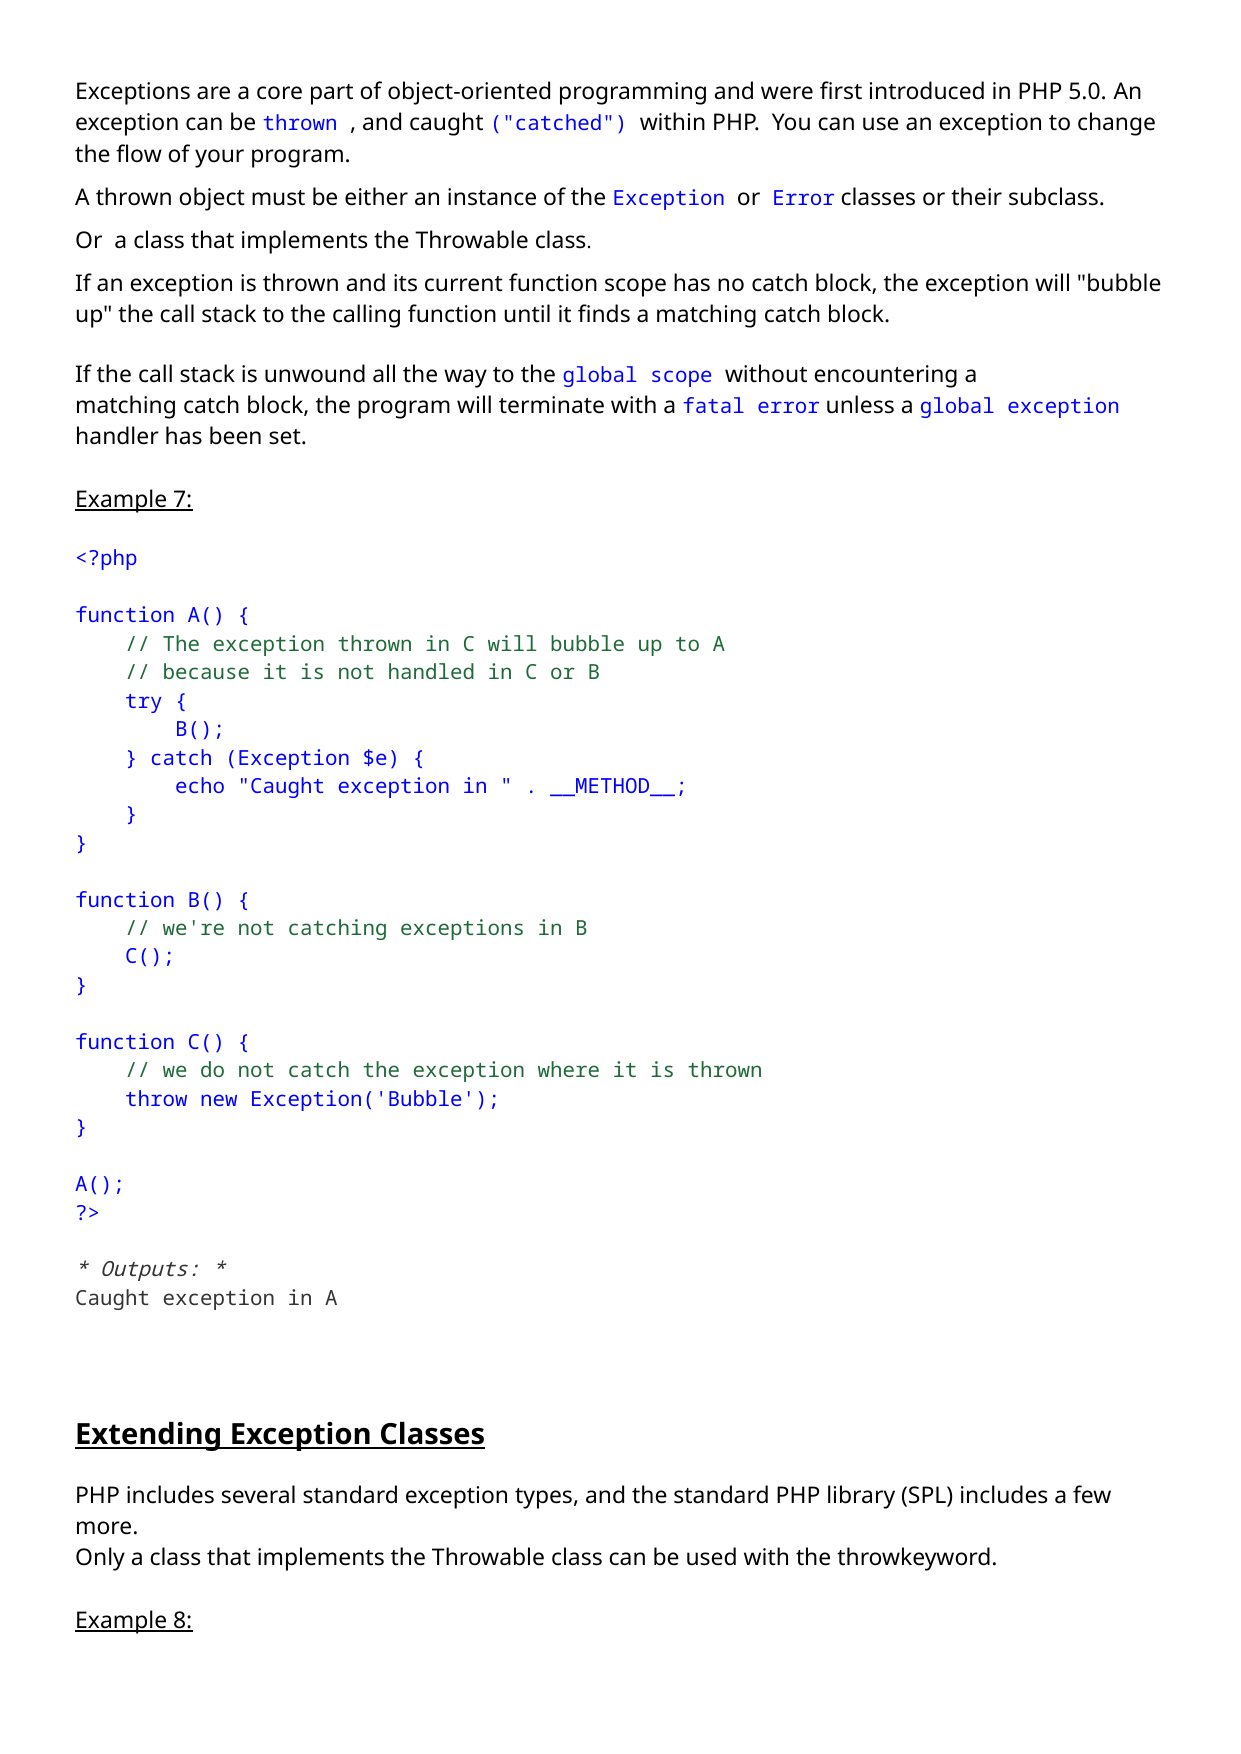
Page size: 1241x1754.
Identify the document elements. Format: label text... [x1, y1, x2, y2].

text A(); [75, 1169, 1166, 1198]
text If the call stack is unwound all the way to the global scope without encountering a matching catch block, the program will terminate with a fatal error unless a global exception handler has been set. [75, 358, 1166, 452]
text C(); [75, 942, 1166, 970]
text try { [75, 686, 1166, 714]
text } [75, 828, 1166, 856]
text * Outputs: * [75, 1254, 1166, 1283]
text Extending Exception Classes [75, 1413, 1166, 1453]
text Caught exception in A [75, 1283, 1166, 1311]
text Only a class that implements the Throwable class can be used with the throwkeyword. [75, 1541, 1166, 1572]
text // because it is not handled in C or B [75, 657, 1166, 686]
text function C() { [75, 1027, 1166, 1055]
text B(); [75, 714, 1166, 743]
text } [75, 970, 1166, 998]
text // The exception thrown in C will bubble up to A [75, 629, 1166, 657]
text // we do not catch the exception where it is thrown [75, 1055, 1166, 1084]
text function A() { [75, 600, 1166, 629]
text throw new Exception('Bubble'); [75, 1084, 1166, 1112]
text Exceptions are a core part of object-oriented programming and were first introduced in PHP 5.0. An exception can be thrown , and caught ("catched") within PHP. You can use an exception to change the flow of your program. [75, 75, 1166, 169]
text Example 7: [75, 483, 1166, 514]
text <?php [75, 543, 1166, 572]
text echo "Caught exception in " . __METHOD__; [75, 771, 1166, 799]
text } [75, 1112, 1166, 1141]
text ?> [75, 1198, 1166, 1226]
text } catch (Exception $e) { [75, 743, 1166, 771]
text function B() { [75, 885, 1166, 913]
text PHP includes several standard exception types, and the standard PHP library (SPL) includes a few more. [75, 1479, 1166, 1541]
text Example 8: [75, 1604, 1166, 1635]
text } [75, 799, 1166, 828]
text If an exception is thrown and its current function scope has no catch block, the exception will "bubble up" the call stack to the calling function until it finds a matching catch block. [75, 267, 1166, 329]
text // we're not catching exceptions in B [75, 913, 1166, 942]
text Or a class that implements the Throwable class. [75, 223, 1166, 255]
text A thrown object must be either an instance of the Exception or Error classes or their subclass. [75, 181, 1166, 212]
